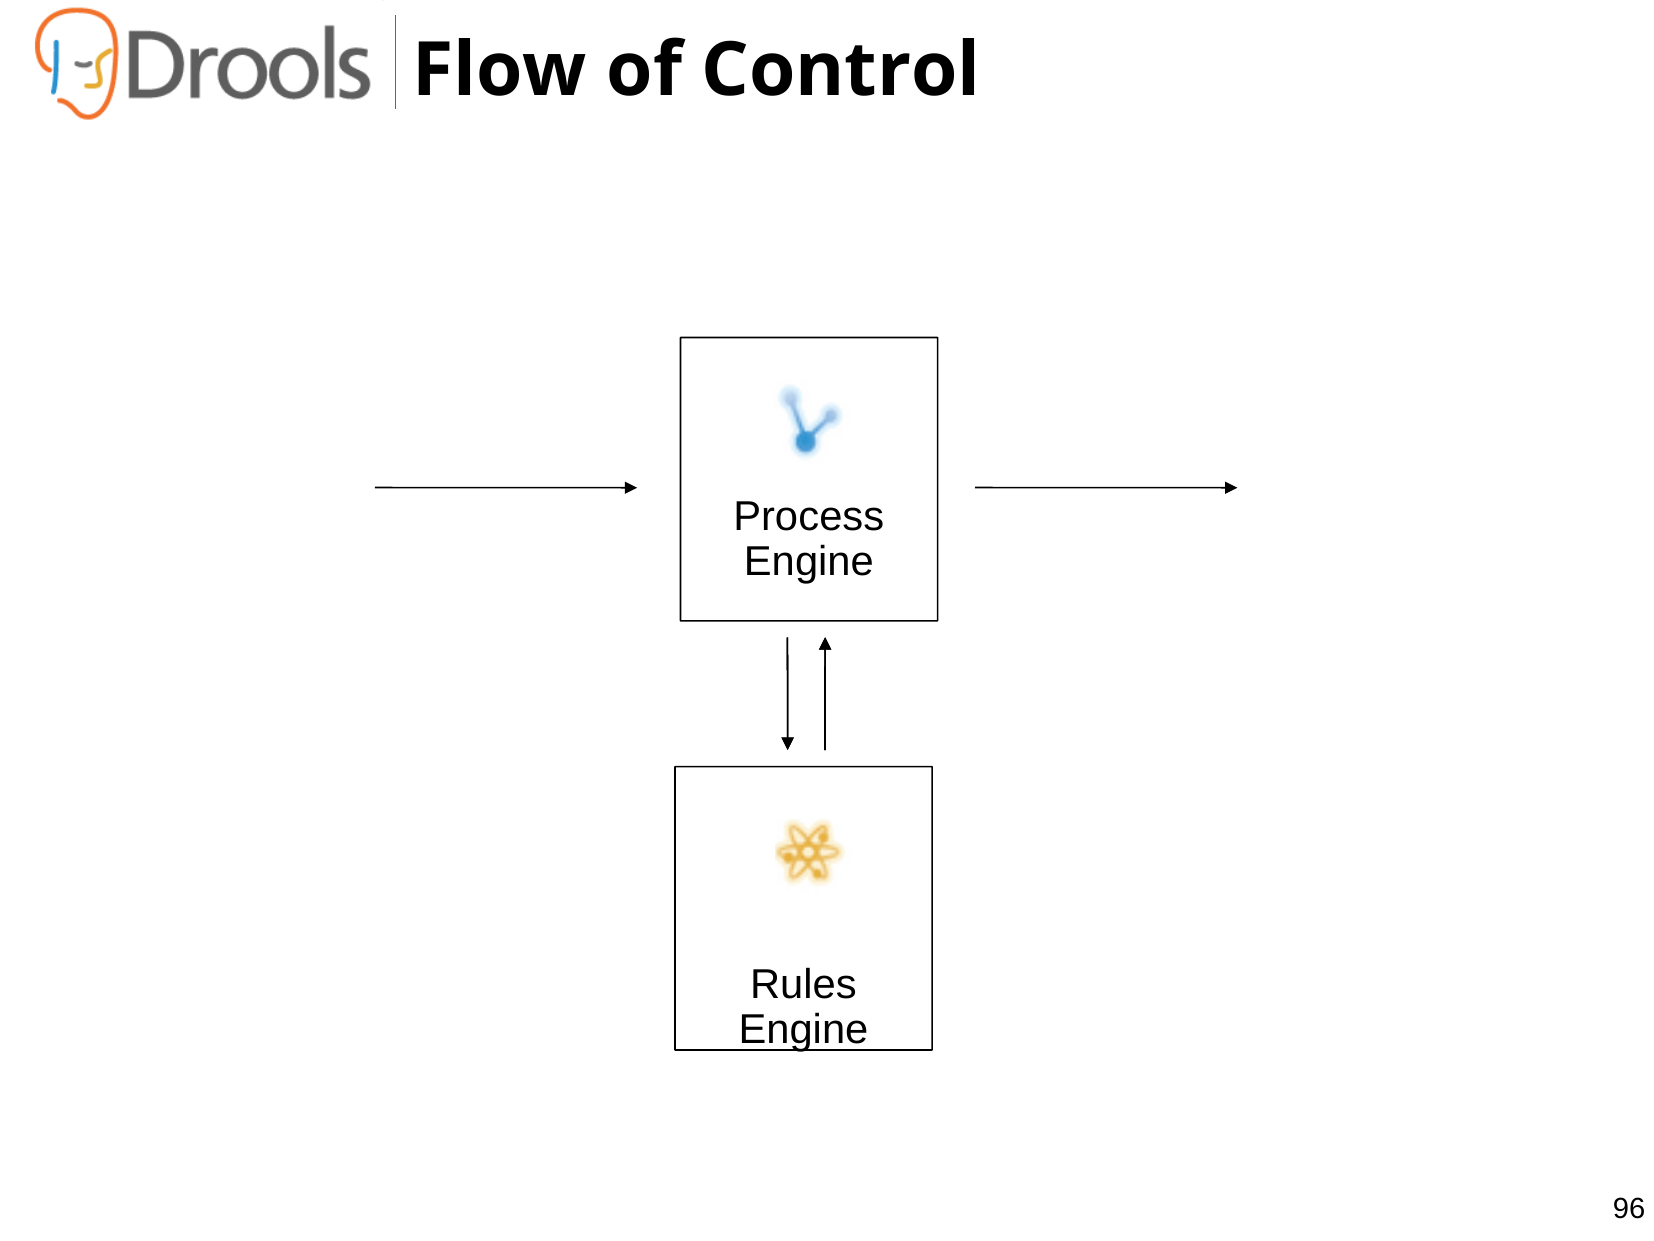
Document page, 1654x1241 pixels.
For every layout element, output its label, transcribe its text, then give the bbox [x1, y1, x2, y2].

picture [29, 0, 384, 126]
text_box Rules Engine [675, 766, 933, 1051]
picture [775, 818, 856, 907]
text_box Process Engine [680, 337, 938, 621]
title Flow of Control [412, 12, 1270, 119]
picture [773, 380, 851, 467]
